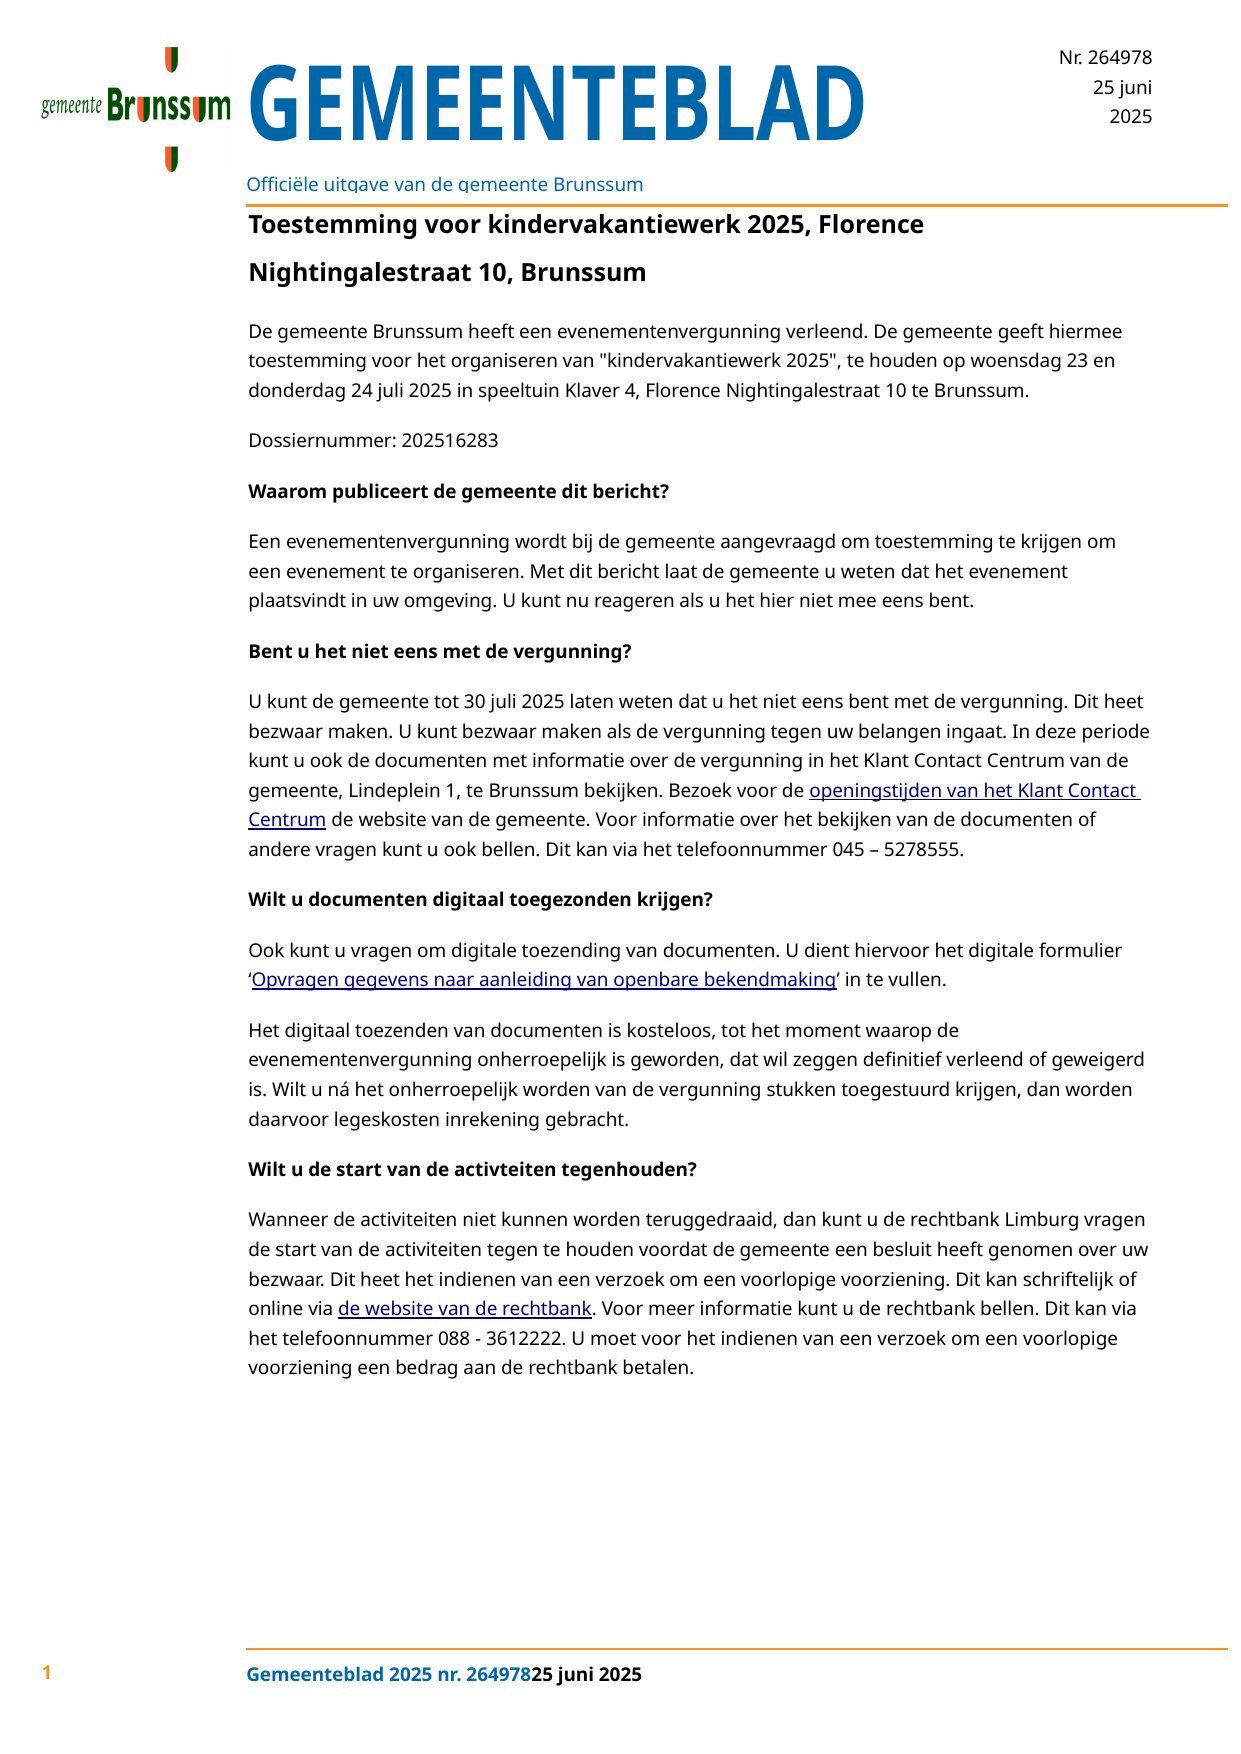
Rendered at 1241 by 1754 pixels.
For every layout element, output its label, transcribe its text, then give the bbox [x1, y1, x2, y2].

text Waarom publiceert de gemeente dit bericht? [248, 478, 1152, 504]
text U kunt de gemeente tot 30 juli 2025 laten weten dat u het niet eens bent met de vergunning. Dit heet bezwaar maken. U kunt bezwaar maken als de vergunning tegen uw belangen ingaat. In deze periode kunt u ook de documenten met informatie over de vergunning in het Klant Contact Centrum van de gemeente, Lindeplein 1, te Brunssum bekijken. Bezoek voor de openingstijden van het Klant Contact Centrum de website van de gemeente. Voor informatie over het bekijken van de documenten of andere vragen kunt u ook bellen. Dit kan via het telefoonnummer 045 – 5278555. [248, 688, 1152, 862]
text Een evenementenvergunning wordt bij de gemeente aangevraagd om toestemming te krijgen om een evenement te organiseren. Met dit bericht laat de gemeente u weten dat het evenement plaatsvindt in uw omgeving. U kunt nu reageren als u het hier niet mee eens bent. [248, 528, 1152, 613]
text Wilt u de start van de activteiten tegenhouden? [248, 1156, 1152, 1182]
text Bent u het niet eens met de vergunning? [248, 638, 1152, 664]
text Het digitaal toezenden van documenten is kosteloos, tot het moment waarop de evenementenvergunning onherroepelijk is geworden, dat wil zeggen definitief verleend of geweigerd is. Wilt u ná het onherroepelijk worden van de vergunning stukken toegestuurd krijgen, dan worden daarvoor legeskosten inrekening gebracht. [248, 1017, 1152, 1132]
text Wilt u documenten digitaal toegezonden krijgen? [248, 887, 1152, 912]
text Dossiernummer: 202516283 [248, 427, 1152, 453]
text Toestemming voor kindervakantiewerk 2025, Florence Nightingalestraat 10, Brunssum [248, 207, 1152, 288]
text Ook kunt u vragen om digitale toezending van documenten. U dient hiervoor het digitale formulier ‘Opvragen gegevens naar aanleiding van openbare bekendmaking’ in te vullen. [248, 937, 1152, 992]
text De gemeente Brunssum heeft een evenementenvergunning verleend. De gemeente geeft hiermee toestemming voor het organiseren van "kindervakantiewerk 2025", te houden op woensdag 23 en donderdag 24 juli 2025 in speeltuin Klaver 4, Florence Nightingalestraat 10 te Brunssum. [248, 318, 1152, 403]
picture [41, 47, 231, 172]
text Wanneer de activiteiten niet kunnen worden teruggedraaid, dan kunt u de rechtbank Limburg vragen de start van de activiteiten tegen te houden voordat de gemeente een besluit heeft genomen over uw bezwaar. Dit heet het indienen van een verzoek om een voorlopige voorziening. Dit kan schriftelijk of online via de website van de rechtbank. Voor meer informatie kunt u de rechtbank bellen. Dit kan via het telefoonnummer 088 - 3612222. U moet voor het indienen van een verzoek om een voorlopige voorziening een bedrag aan de rechtbank betalen. [248, 1207, 1152, 1380]
